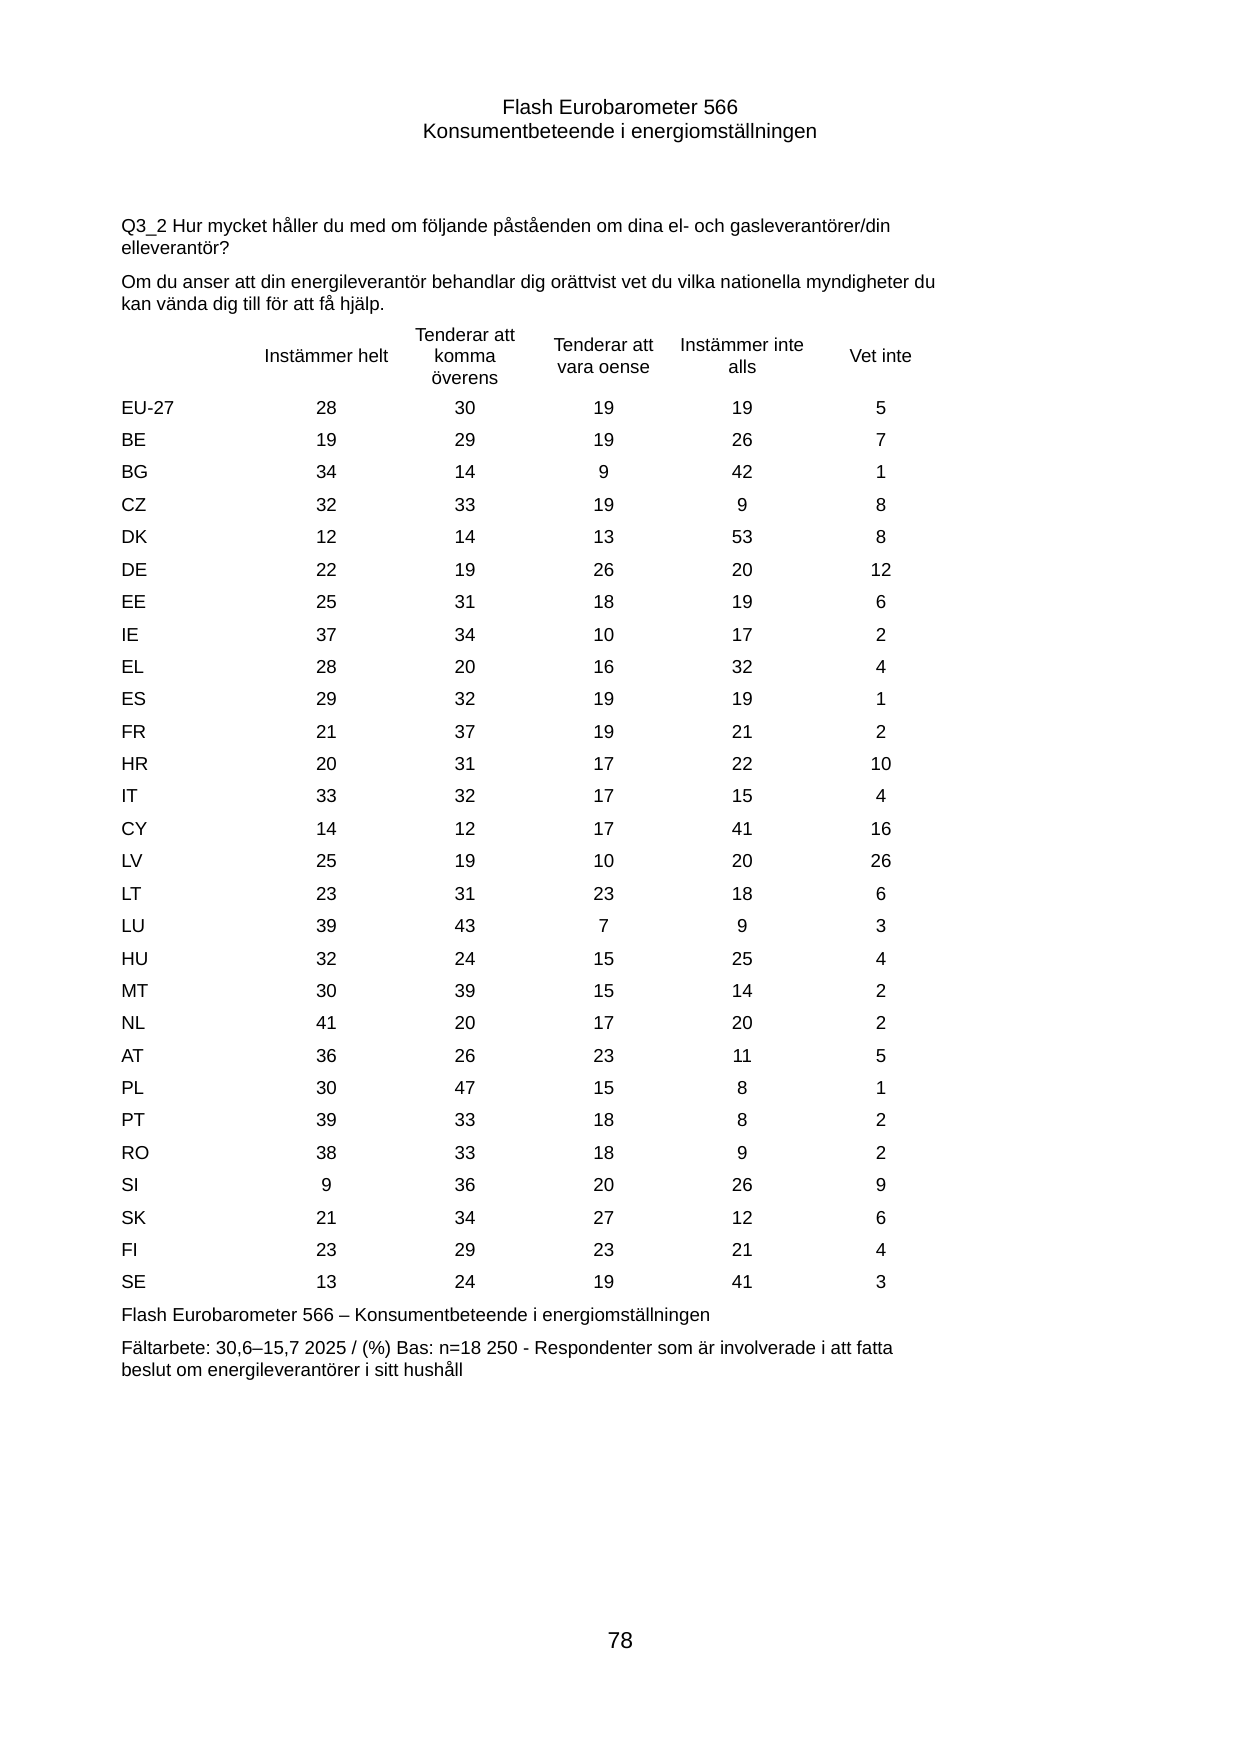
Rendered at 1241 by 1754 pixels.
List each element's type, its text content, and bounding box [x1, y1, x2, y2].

table_cell 34 [395, 618, 534, 650]
table_cell 24 [395, 942, 534, 974]
table_cell 10 [811, 748, 950, 780]
table_cell 30 [257, 1071, 395, 1104]
table_cell 8 [673, 1071, 811, 1104]
table_cell SI [118, 1169, 257, 1201]
table_cell 20 [257, 748, 395, 780]
table_cell 17 [534, 748, 673, 780]
table_cell 12 [673, 1201, 811, 1233]
table_cell 26 [673, 424, 811, 456]
table_cell 17 [534, 812, 673, 845]
table_cell 23 [534, 1234, 673, 1266]
table_cell 3 [811, 1266, 950, 1298]
table_cell 22 [257, 553, 395, 586]
table_cell EU-27 [118, 391, 257, 423]
table_cell SE [118, 1266, 257, 1298]
table_cell 6 [811, 877, 950, 909]
table_cell 19 [534, 391, 673, 423]
table_cell 14 [395, 521, 534, 553]
table_cell 32 [257, 488, 395, 521]
table_cell 2 [811, 974, 950, 1007]
table_cell 7 [534, 910, 673, 942]
table_cell 20 [673, 553, 811, 586]
table_cell 33 [395, 1136, 534, 1169]
table_cell 17 [673, 618, 811, 650]
table_cell 41 [257, 1007, 395, 1039]
table_cell 26 [395, 1039, 534, 1071]
table_cell 25 [673, 942, 811, 974]
table_cell 15 [534, 1071, 673, 1104]
table_cell 12 [257, 521, 395, 553]
table_cell 19 [673, 391, 811, 423]
table_header Q3_2 Hur mycket håller du med om följande påståenden om dina el- och gasleverantörer/din elleverantör? [118, 209, 950, 265]
table_cell 53 [673, 521, 811, 553]
table_cell 26 [811, 845, 950, 877]
table_cell 33 [395, 488, 534, 521]
table_cell IE [118, 618, 257, 650]
table_cell HR [118, 748, 257, 780]
table_cell 8 [673, 1104, 811, 1136]
table_cell 33 [257, 780, 395, 812]
table_cell ES [118, 683, 257, 715]
table_cell Vet inte [811, 321, 950, 391]
table_cell 1 [811, 456, 950, 488]
table_cell BE [118, 424, 257, 456]
table_cell 5 [811, 391, 950, 423]
table_cell 27 [534, 1201, 673, 1233]
table_cell 12 [811, 553, 950, 586]
table_cell 14 [257, 812, 395, 845]
table_cell Tenderar att komma överens [395, 321, 534, 391]
table_cell 20 [395, 1007, 534, 1039]
table_cell NL [118, 1007, 257, 1039]
table_cell 4 [811, 942, 950, 974]
table_cell FR [118, 715, 257, 747]
table_cell 15 [534, 974, 673, 1007]
table_cell 22 [673, 748, 811, 780]
table_cell 14 [395, 456, 534, 488]
table_cell 21 [673, 715, 811, 747]
table_cell 8 [811, 488, 950, 521]
table_cell 37 [257, 618, 395, 650]
table_cell 19 [395, 553, 534, 586]
table_cell 19 [534, 683, 673, 715]
table_cell 6 [811, 1201, 950, 1233]
table_cell 26 [673, 1169, 811, 1201]
table_cell CZ [118, 488, 257, 521]
table_cell Om du anser att din energileverantör behandlar dig orättvist vet du vilka nationella myndigheter du kan vända dig till för att få hjälp. [118, 265, 950, 321]
table_cell 4 [811, 780, 950, 812]
table_cell LV [118, 845, 257, 877]
table_cell EE [118, 586, 257, 618]
table_cell 30 [257, 974, 395, 1007]
table_cell 17 [534, 1007, 673, 1039]
table_cell 17 [534, 780, 673, 812]
table_cell 19 [257, 424, 395, 456]
table_cell 18 [673, 877, 811, 909]
table_cell 18 [534, 1104, 673, 1136]
table_cell 2 [811, 715, 950, 747]
table_cell 31 [395, 748, 534, 780]
table_cell 19 [395, 845, 534, 877]
table_cell 18 [534, 1136, 673, 1169]
table_cell 19 [673, 586, 811, 618]
table_cell 28 [257, 391, 395, 423]
table_cell 2 [811, 1136, 950, 1169]
table_cell 2 [811, 1007, 950, 1039]
table_cell CY [118, 812, 257, 845]
table_cell 23 [257, 877, 395, 909]
table_cell SK [118, 1201, 257, 1233]
table_cell 39 [257, 1104, 395, 1136]
table_cell 4 [811, 1234, 950, 1266]
table_cell 13 [534, 521, 673, 553]
table_cell Tenderar att vara oense [534, 321, 673, 391]
table_cell 36 [257, 1039, 395, 1071]
table_cell 7 [811, 424, 950, 456]
table_cell 32 [395, 683, 534, 715]
table_cell [118, 321, 257, 391]
table_cell Fältarbete: 30,6–15,7 2025 / (%) Bas: n=18 250 - Respondenter som är involverade i att fatta beslut om energileverantörer i sitt hushåll [118, 1331, 950, 1386]
table_cell 12 [395, 812, 534, 845]
table_cell 20 [395, 650, 534, 683]
table_cell 20 [534, 1169, 673, 1201]
table_cell MT [118, 974, 257, 1007]
table_cell 20 [673, 845, 811, 877]
table_cell 19 [534, 715, 673, 747]
table_cell 25 [257, 845, 395, 877]
table_cell Instämmer helt [257, 321, 395, 391]
table_cell EL [118, 650, 257, 683]
table_cell 3 [811, 910, 950, 942]
table_cell 39 [257, 910, 395, 942]
table_cell 25 [257, 586, 395, 618]
table_cell 4 [811, 650, 950, 683]
table_cell Instämmer inte alls [673, 321, 811, 391]
table_cell 29 [395, 1234, 534, 1266]
table_cell 39 [395, 974, 534, 1007]
table_cell 9 [257, 1169, 395, 1201]
table_cell 9 [534, 456, 673, 488]
table_cell 19 [534, 1266, 673, 1298]
table_cell 43 [395, 910, 534, 942]
table_cell 2 [811, 1104, 950, 1136]
table_cell 8 [811, 521, 950, 553]
table_cell 13 [257, 1266, 395, 1298]
table_cell PL [118, 1071, 257, 1104]
table_cell 42 [673, 456, 811, 488]
table_cell 10 [534, 845, 673, 877]
table_cell 23 [257, 1234, 395, 1266]
table_cell Flash Eurobarometer 566 – Konsumentbeteende i energiomställningen [118, 1298, 950, 1331]
table_cell DK [118, 521, 257, 553]
table_cell FI [118, 1234, 257, 1266]
table_cell 30 [395, 391, 534, 423]
table_cell 29 [257, 683, 395, 715]
table_cell 9 [673, 488, 811, 521]
table_cell 37 [395, 715, 534, 747]
table_cell PT [118, 1104, 257, 1136]
table_cell 23 [534, 877, 673, 909]
table_cell 23 [534, 1039, 673, 1071]
table_cell 36 [395, 1169, 534, 1201]
table_cell 32 [395, 780, 534, 812]
table_cell BG [118, 456, 257, 488]
table_cell LU [118, 910, 257, 942]
table_cell HU [118, 942, 257, 974]
table_cell 2 [811, 618, 950, 650]
table_cell 6 [811, 586, 950, 618]
table_cell RO [118, 1136, 257, 1169]
table_cell 5 [811, 1039, 950, 1071]
table_cell 38 [257, 1136, 395, 1169]
table_cell 34 [395, 1201, 534, 1233]
table_cell 15 [534, 942, 673, 974]
table_cell 19 [673, 683, 811, 715]
table_cell 32 [257, 942, 395, 974]
table_cell 34 [257, 456, 395, 488]
table_cell 16 [534, 650, 673, 683]
table_cell 16 [811, 812, 950, 845]
table_cell 11 [673, 1039, 811, 1071]
table_cell DE [118, 553, 257, 586]
table_cell 31 [395, 877, 534, 909]
table_cell 20 [673, 1007, 811, 1039]
table_cell 32 [673, 650, 811, 683]
table_cell 31 [395, 586, 534, 618]
table_cell 29 [395, 424, 534, 456]
table_cell 21 [257, 715, 395, 747]
table_cell 15 [673, 780, 811, 812]
table_cell 18 [534, 586, 673, 618]
table_cell 1 [811, 683, 950, 715]
table_cell AT [118, 1039, 257, 1071]
table_cell LT [118, 877, 257, 909]
table_cell 33 [395, 1104, 534, 1136]
table_cell 9 [673, 910, 811, 942]
table_cell 9 [673, 1136, 811, 1169]
table_cell 41 [673, 812, 811, 845]
table_cell 24 [395, 1266, 534, 1298]
table_cell 19 [534, 488, 673, 521]
table_cell 47 [395, 1071, 534, 1104]
table_cell 1 [811, 1071, 950, 1104]
table_cell 19 [534, 424, 673, 456]
table_cell IT [118, 780, 257, 812]
table_cell 9 [811, 1169, 950, 1201]
table_cell 41 [673, 1266, 811, 1298]
table_cell 21 [673, 1234, 811, 1266]
table_cell 14 [673, 974, 811, 1007]
table_cell 28 [257, 650, 395, 683]
table_cell 10 [534, 618, 673, 650]
table_cell 26 [534, 553, 673, 586]
table_cell 21 [257, 1201, 395, 1233]
